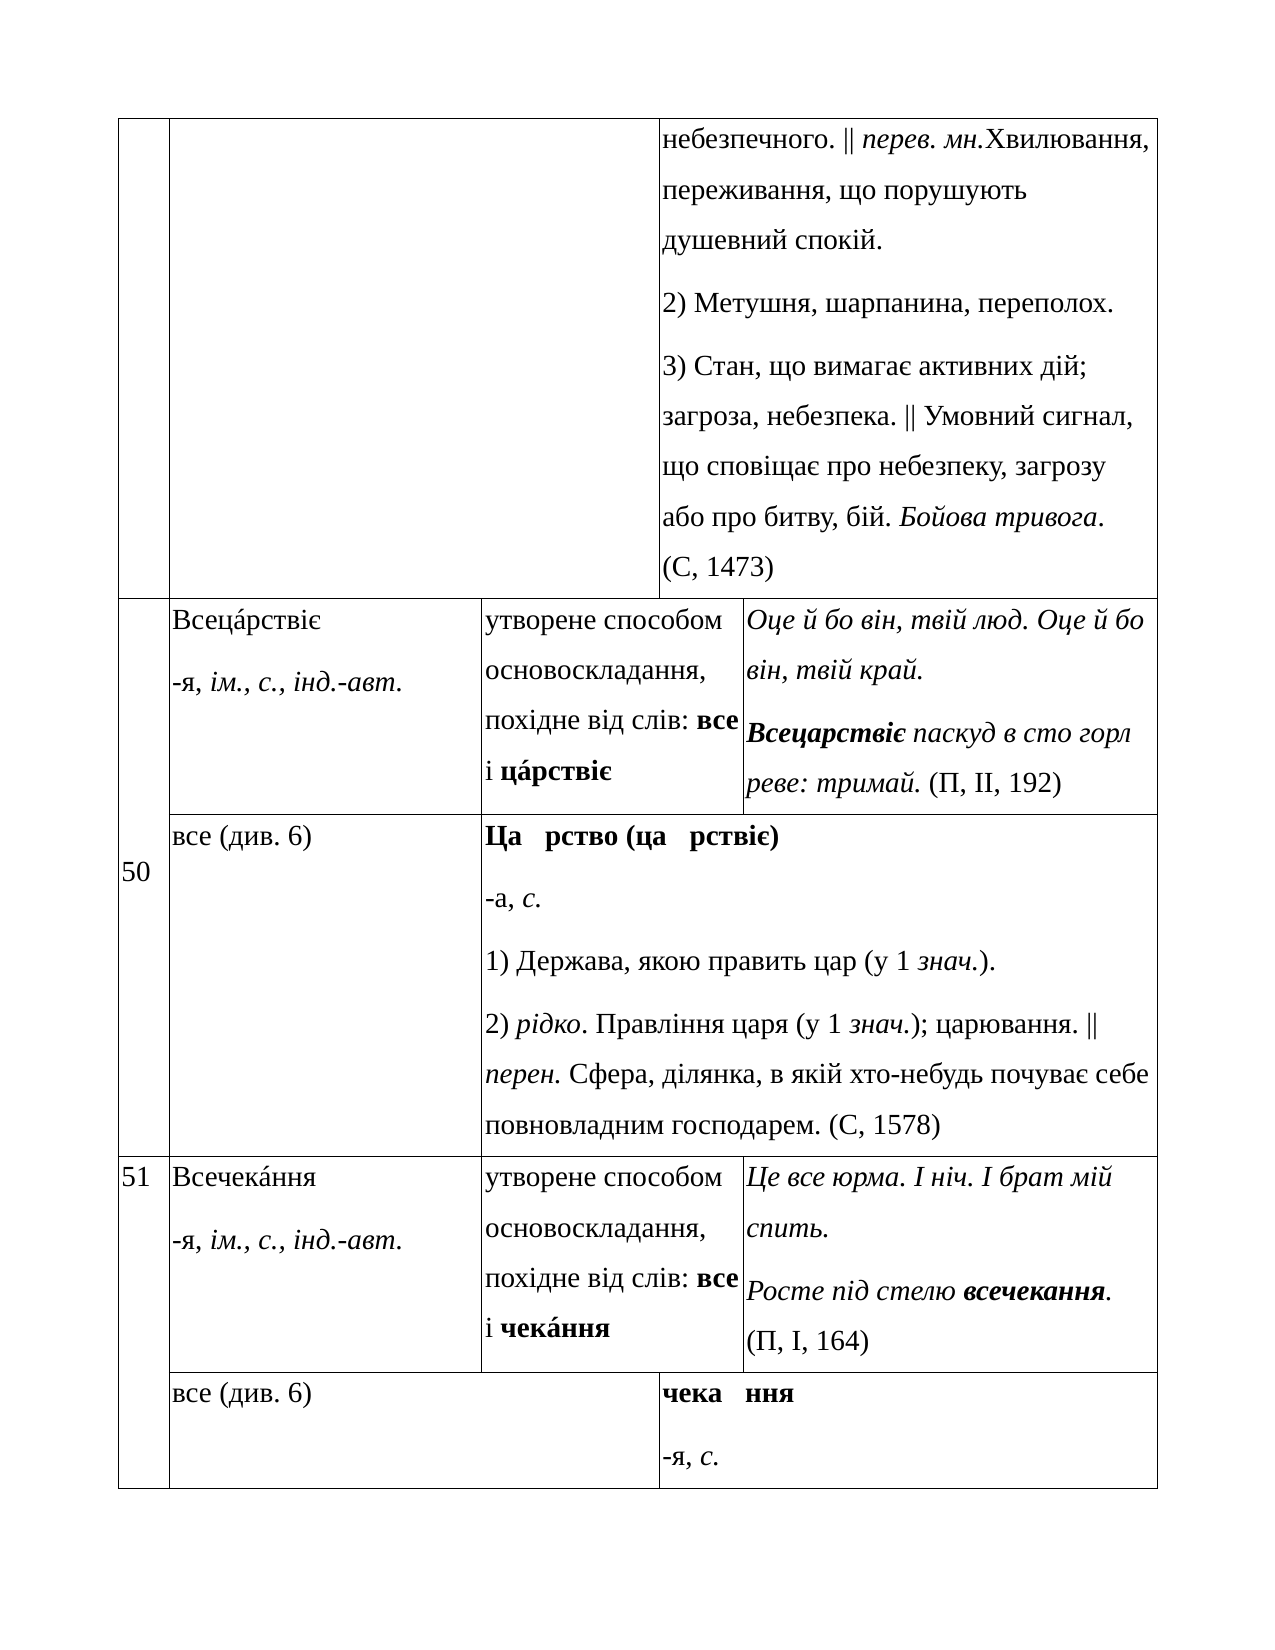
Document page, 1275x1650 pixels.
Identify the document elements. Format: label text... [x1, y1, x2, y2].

table_cell все (див. 6) [170, 1373, 659, 1487]
table_cell [119, 119, 169, 598]
table_cell [170, 119, 659, 598]
table_cell Це все юрма. І ніч. І брат мій спить. Росте під стелю всечекання. (П, І, 164) [744, 1157, 1157, 1372]
table_cell Всечекáння -я, ім., с., інд.-авт. [170, 1157, 481, 1372]
table_cell небезпечного. || перев. мн.Хвилювання, переживання, що порушують душевний спокій. 2) Метушня, шарпанина, переполох. 3) Стан, що вимагає активних дій; загроза, небезпека. || Умовний сигнал, що сповіщає про небезпеку, загрозу або про битву, бій. Бойова тривога. (С, 1473) [660, 119, 1157, 598]
table_cell все (див. 6) [170, 815, 481, 1156]
table_cell утворене способом основоскладання, похідне від слів: все і цáрствіє [482, 599, 743, 814]
table_cell Царство (царствіє) -а, с. 1) Держава, якою править цар (у 1 знач.). 2) рідко. Правління царя (у 1 знач.); царювання. || перен. Сфера, ділянка, в якій хто-небудь почуває себе повновладним господарем. (С, 1578) [482, 815, 1157, 1156]
table_cell 50 [119, 599, 169, 1156]
table_cell утворене способом основоскладання, похідне від слів: все і чекáння [482, 1157, 743, 1372]
table_cell Оце й бо він, твій люд. Оце й бо він, твій край. Всецарствіє паскуд в сто горл реве: тримай. (П, ІІ, 192) [744, 599, 1157, 814]
table_cell чекання -я, с. [660, 1373, 1157, 1487]
table_cell 51 [119, 1157, 169, 1487]
table_cell Всецáрствіє -я, ім., с., інд.-авт. [170, 599, 481, 814]
